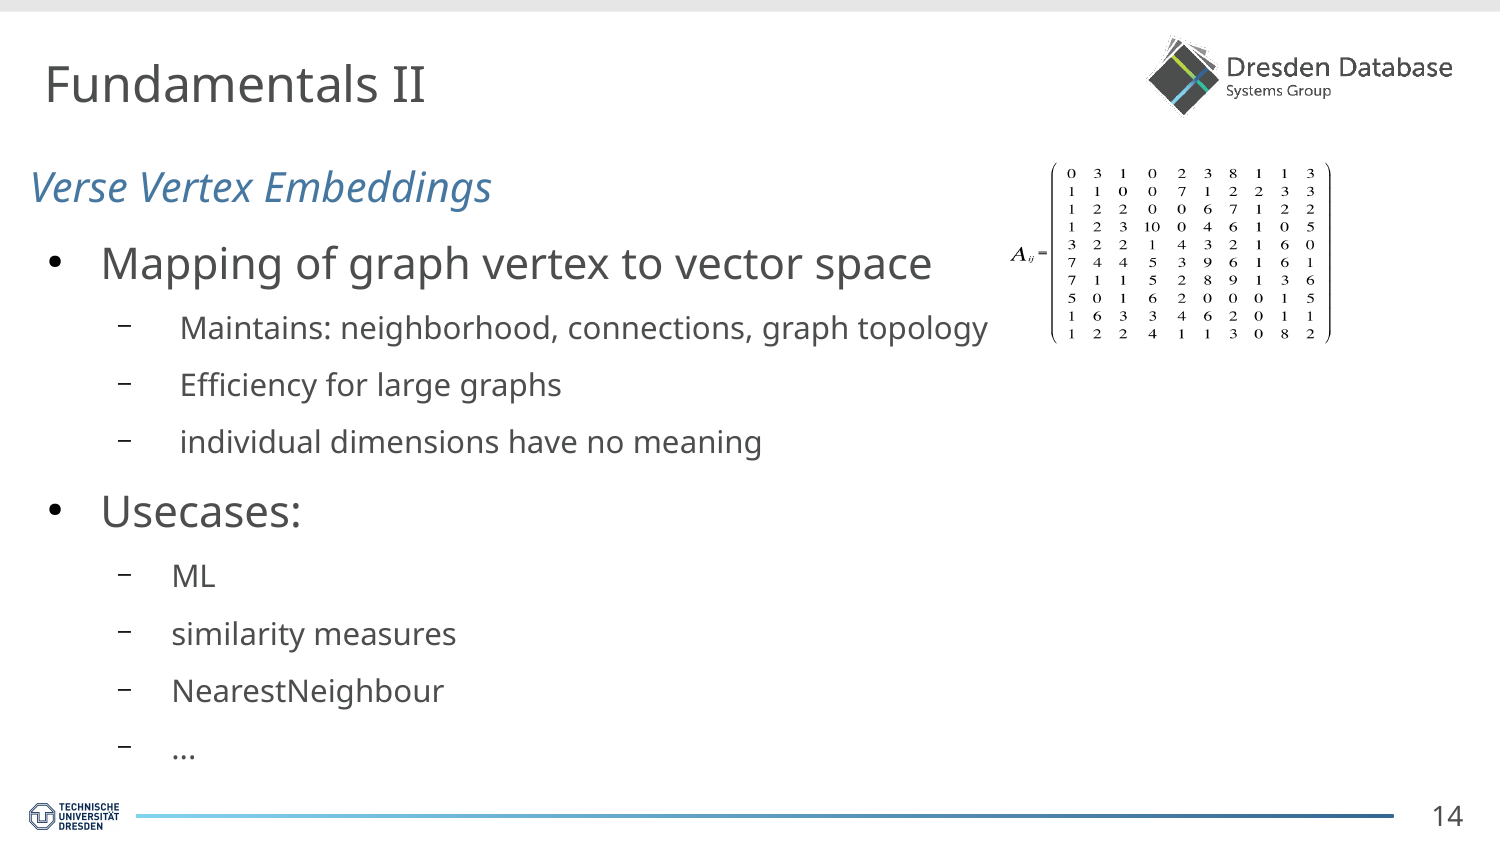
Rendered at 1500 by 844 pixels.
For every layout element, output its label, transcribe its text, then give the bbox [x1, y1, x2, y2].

picture [29, 803, 119, 830]
picture [1145, 35, 1453, 118]
title Fundamentals II [29, 47, 1093, 118]
list Verse Vertex Embeddings Mapping of graph vertex to vector space Maintains: neighborhood, connections, graph topology Efficiency for large graphs individual dimensions have no meaning Usecases: ML similarity measures NearestNeighbour ... [29, 159, 1471, 780]
picture [1007, 159, 1335, 346]
